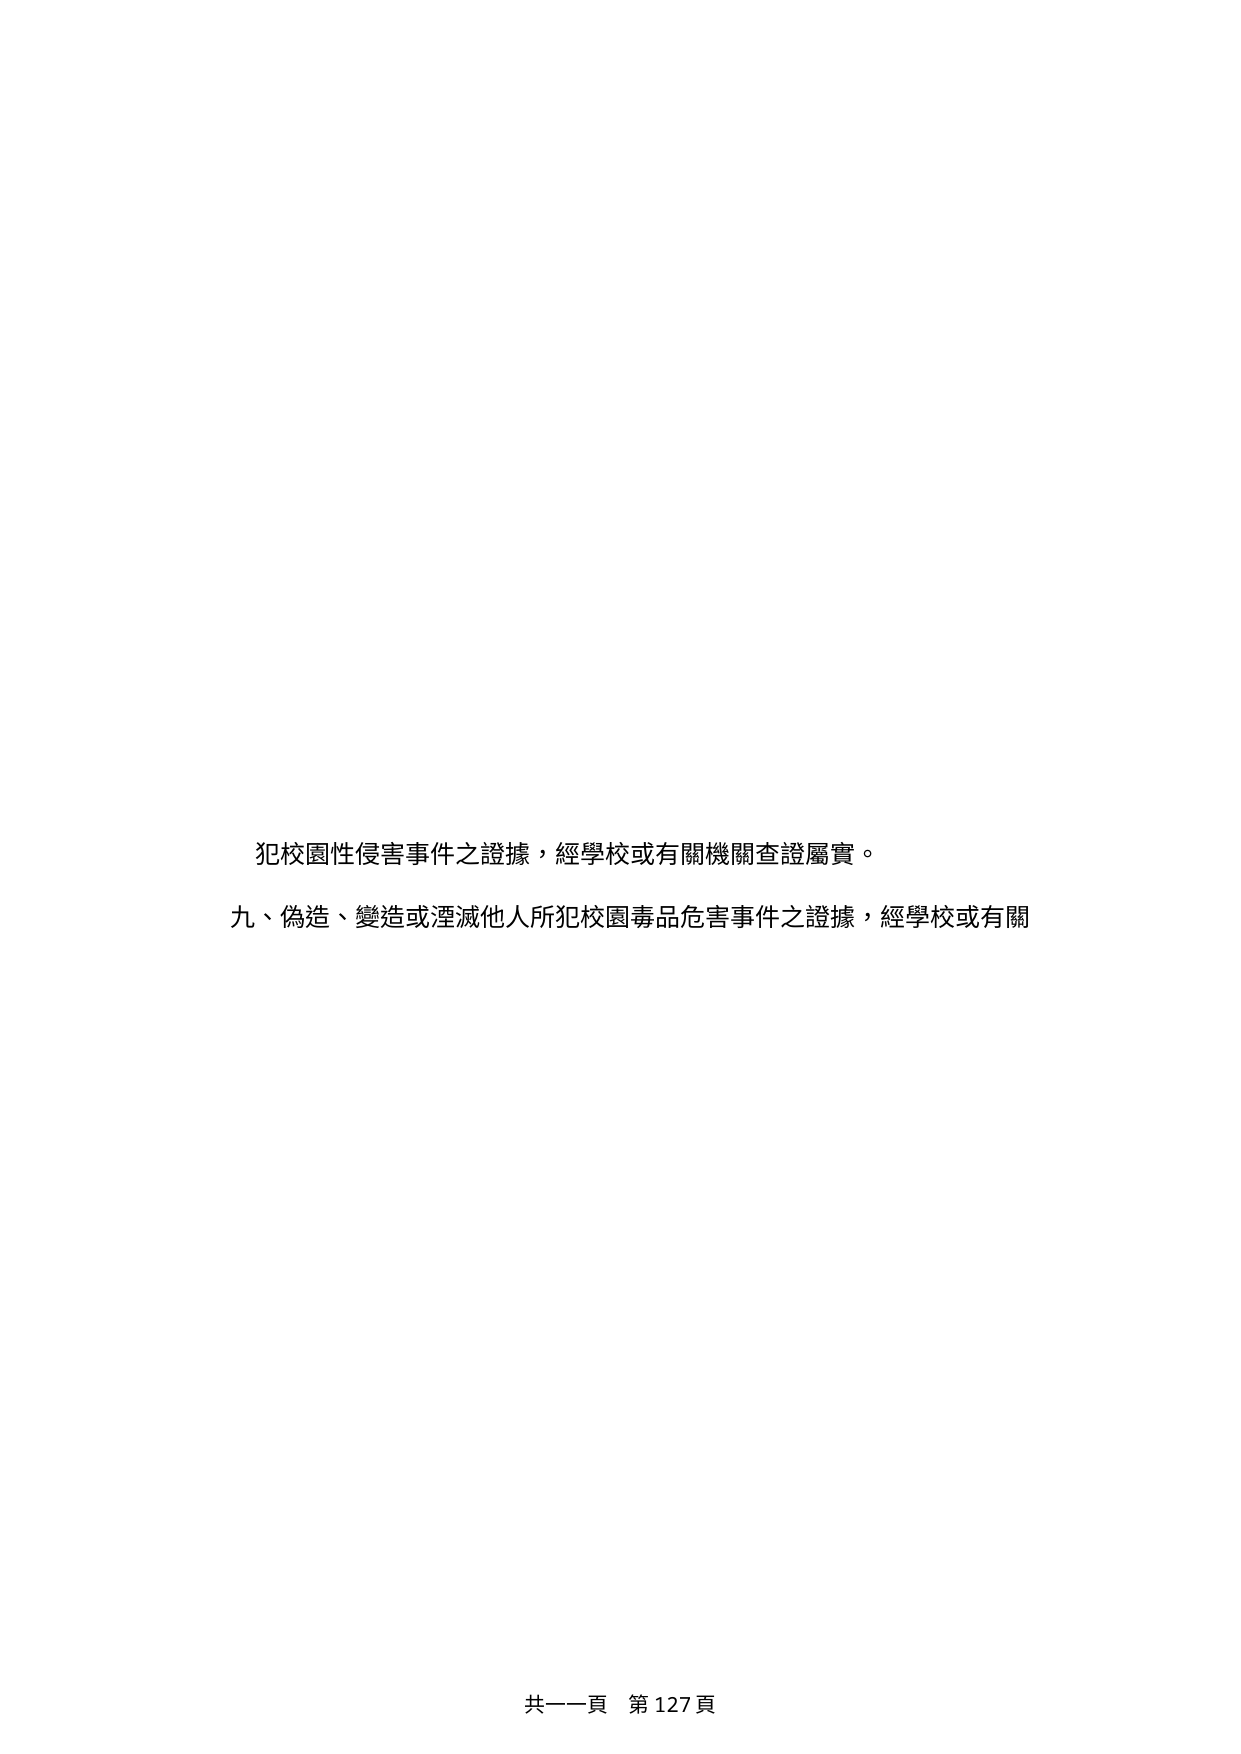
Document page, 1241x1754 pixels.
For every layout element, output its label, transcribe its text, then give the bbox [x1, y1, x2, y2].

text 九、偽造、變造或湮滅他人所犯校園毒品危害事件之證據，經學校或有關 [118, 874, 1122, 936]
text 犯校園性侵害事件之證據，經學校或有關機關查證屬實。 [118, 811, 1122, 874]
